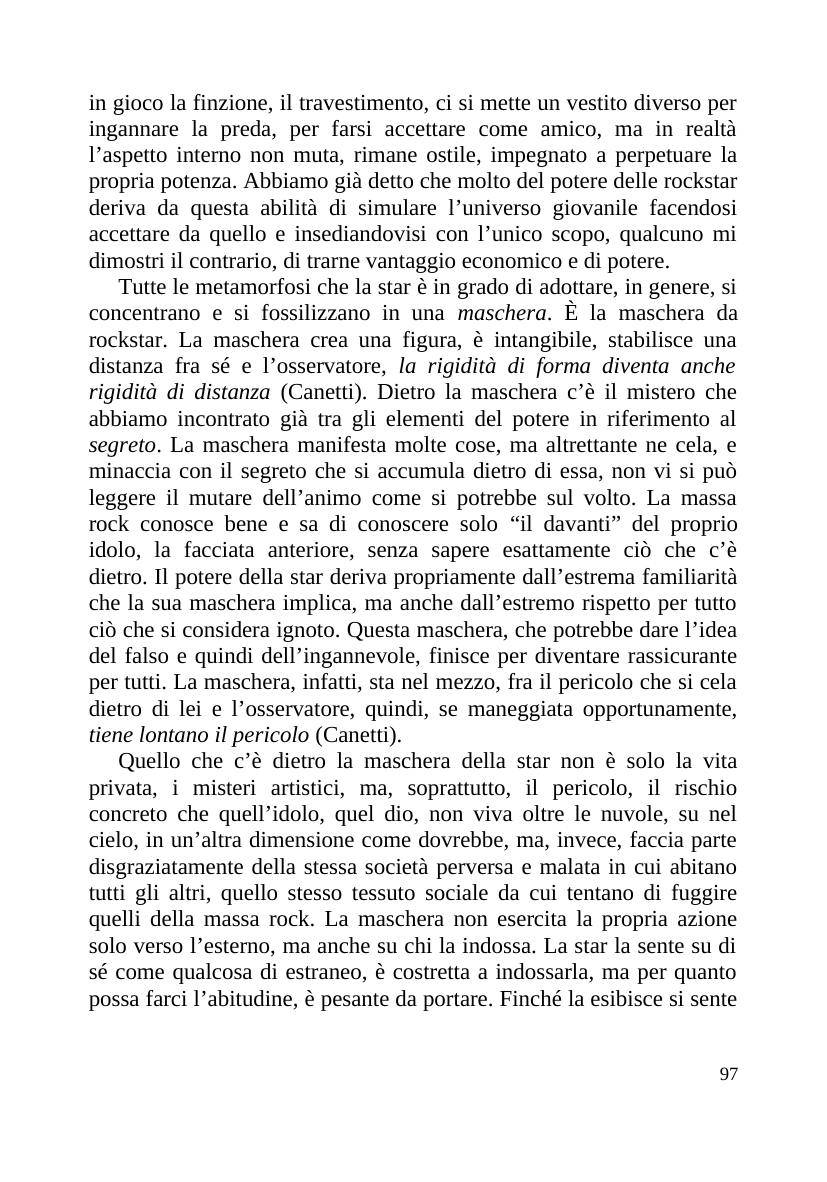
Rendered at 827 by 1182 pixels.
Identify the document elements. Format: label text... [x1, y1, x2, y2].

text in gioco la finzione, il travestimento, ci si mette un vestito diverso per ingannare la preda, per farsi accettare come amico, ma in realtà l’aspetto interno non muta, rimane ostile, impegnato a perpetuare la propria potenza. Abbiamo già detto che molto del potere delle rockstar deriva da questa abilità di simulare l’universo giovanile facendosi accettare da quello e insediandovisi con l’unico scopo, qualcuno mi dimostri il contrario, di trarne vantaggio economico e di potere. [88, 88, 738, 273]
text Tutte le metamorfosi che la star è in grado di adottare, in genere, si concentrano e si fossilizzano in una maschera. è la maschera da rockstar. La maschera crea una figura, è intangibile, stabilisce una distanza fra sé e l’osservatore, la rigidità di forma diventa anche rigidità di distanza (Canetti). Dietro la maschera c’è il mistero che abbiamo incontrato già tra gli elementi del potere in riferimento al segreto. La maschera manifesta molte cose, ma altrettante ne cela, e minaccia con il segreto che si accumula dietro di essa, non vi si può leggere il mutare dell’animo come si potrebbe sul volto. La massa rock conosce bene e sa di conoscere solo “il davanti” del proprio idolo, la facciata anteriore, senza sapere esattamente ciò che c’è dietro. Il potere della star deriva propriamente dall’estrema familiarità che la sua maschera implica, ma anche dall’estremo rispetto per tutto ciò che si considera ignoto. Questa maschera, che potrebbe dare l’idea del falso e quindi dell’ingannevole, finisce per diventare rassicurante per tutti. La maschera, infatti, sta nel mezzo, fra il pericolo che si cela dietro di lei e l’osservatore, quindi, se maneggiata opportunamente, tiene lontano il pericolo (Canetti). [88, 273, 738, 747]
text Quello che c’è dietro la maschera della star non è solo la vita privata, i misteri artistici, ma, soprattutto, il pericolo, il rischio concreto che quell’idolo, quel dio, non viva oltre le nuvole, su nel cielo, in un’altra dimensione come dovrebbe, ma, invece, faccia parte disgraziatamente della stessa società perversa e malata in cui abitano tutti gli altri, quello stesso tessuto sociale da cui tentano di fuggire quelli della massa rock. La maschera non esercita la propria azione solo verso l’esterno, ma anche su chi la indossa. La star la sente su di sé come qualcosa di estraneo, è costretta a indossarla, ma per quanto possa farci l’abitudine, è pesante da portare. Finché la esibisce si sente [88, 747, 738, 1011]
